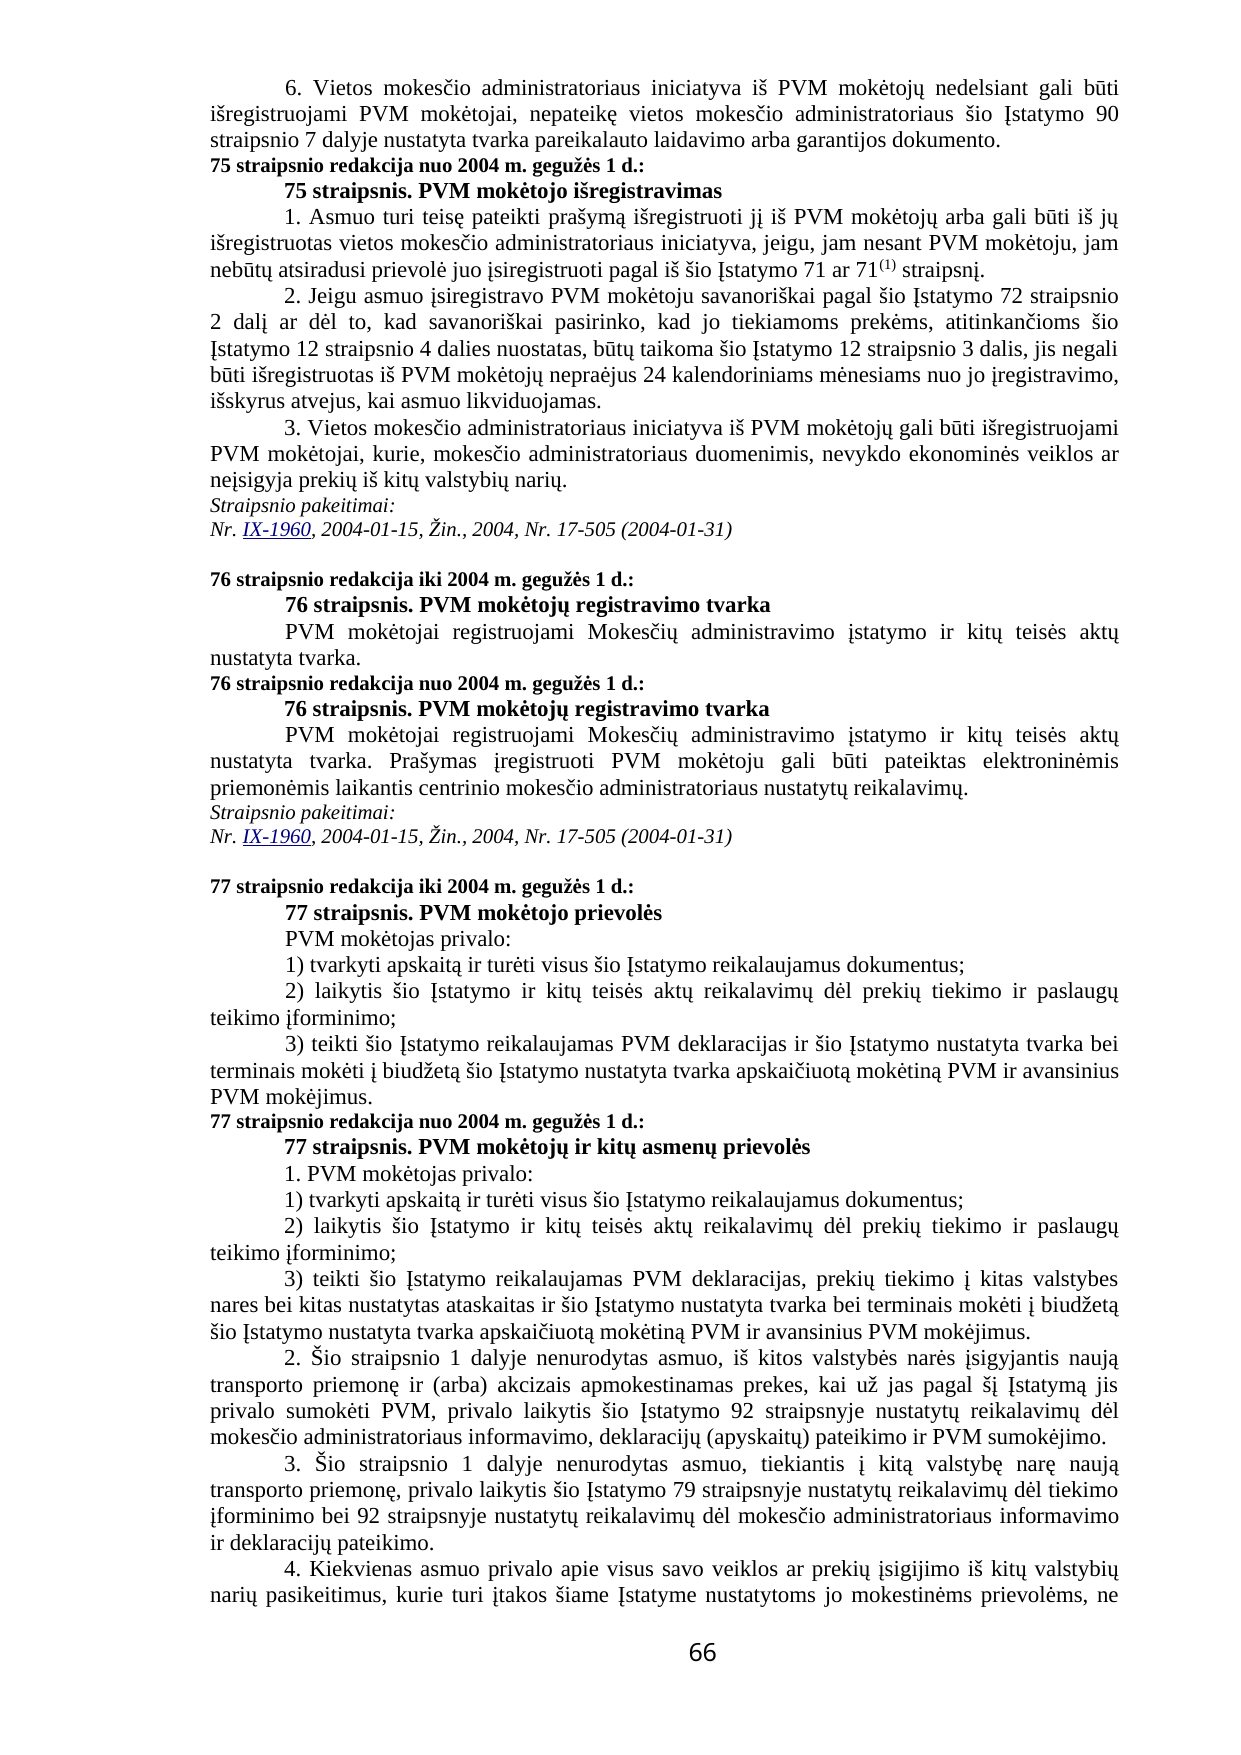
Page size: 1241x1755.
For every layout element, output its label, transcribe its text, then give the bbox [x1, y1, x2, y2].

text PVM mokėtojai registruojami Mokesčių administravimo įstatymo ir kitų teisės aktų nustatyta tvarka. Prašymas įregistruoti PVM mokėtoju gali būti pateiktas elektroninėmis priemonėmis laikantis centrinio mokesčio administratoriaus nustatytų reikalavimų. [210, 721, 1120, 800]
text 2. Jeigu asmuo įsiregistravo PVM mokėtoju savanoriškai pagal šio Įstatymo 72 straipsnio 2 dalį ar dėl to, kad savanoriškai pasirinko, kad jo tiekiamoms prekėms, atitinkančioms šio Įstatymo 12 straipsnio 4 dalies nuostatas, būtų taikoma šio Įstatymo 12 straipsnio 3 dalis, jis negali būti išregistruotas iš PVM mokėtojų nepraėjus 24 kalendoriniams mėnesiams nuo jo įregistravimo, išskyrus atvejus, kai asmuo likviduojamas. [210, 282, 1120, 414]
text 77 straipsnio redakcija iki 2004 m. gegužės 1 d.: [210, 874, 1120, 898]
text 75 straipsnio redakcija nuo 2004 m. gegužės 1 d.: [210, 153, 1120, 177]
text Nr. IX-1960, 2004-01-15, Žin., 2004, Nr. 17-505 (2004-01-31) [210, 517, 1120, 541]
text 75 straipsnis. PVM mokėtojo išregistravimas [210, 177, 1120, 203]
text 3) teikti šio Įstatymo reikalaujamas PVM deklaracijas ir šio Įstatymo nustatyta tvarka bei terminais mokėti į biudžetą šio Įstatymo nustatyta tvarka apskaičiuotą mokėtiną PVM ir avansinius PVM mokėjimus. [210, 1030, 1120, 1109]
text 77 straipsnis. PVM mokėtojų ir kitų asmenų prievolės [210, 1133, 1120, 1160]
text Straipsnio pakeitimai: [210, 493, 1120, 517]
text 76 straipsnis. PVM mokėtojų registravimo tvarka [210, 591, 1120, 618]
text 3. Vietos mokesčio administratoriaus iniciatyva iš PVM mokėtojų gali būti išregistruojami PVM mokėtojai, kurie, mokesčio administratoriaus duomenimis, nevykdo ekonominės veiklos ar neįsigyja prekių iš kitų valstybių narių. [210, 414, 1120, 493]
text 1) tvarkyti apskaitą ir turėti visus šio Įstatymo reikalaujamus dokumentus; [210, 1186, 1120, 1212]
text 1. Asmuo turi teisę pateikti prašymą išregistruoti jį iš PVM mokėtojų arba gali būti iš jų išregistruotas vietos mokesčio administratoriaus iniciatyva, jeigu, jam nesant PVM mokėtoju, jam nebūtų atsiradusi prievolė juo įsiregistruoti pagal iš šio Įstatymo 71 ar 71(1) straipsnį. [210, 203, 1120, 282]
text 77 straipsnio redakcija nuo 2004 m. gegužės 1 d.: [210, 1109, 1120, 1133]
text PVM mokėtojas privalo: [210, 925, 1120, 951]
text 76 straipsnio redakcija nuo 2004 m. gegužės 1 d.: [210, 671, 1120, 694]
text 2) laikytis šio Įstatymo ir kitų teisės aktų reikalavimų dėl prekių tiekimo ir paslaugų teikimo įforminimo; [210, 1212, 1120, 1265]
text 77 straipsnis. PVM mokėtojo prievolės [210, 898, 1120, 925]
text 1) tvarkyti apskaitą ir turėti visus šio Įstatymo reikalaujamus dokumentus; [210, 951, 1120, 978]
text Straipsnio pakeitimai: [210, 800, 1120, 824]
text 6. Vietos mokesčio administratoriaus iniciatyva iš PVM mokėtojų nedelsiant gali būti išregistruojami PVM mokėtojai, nepateikę vietos mokesčio administratoriaus šio Įstatymo 90 straipsnio 7 dalyje nustatyta tvarka pareikalauto laidavimo arba garantijos dokumento. [210, 73, 1120, 153]
text 76 straipsnis. PVM mokėtojų registravimo tvarka [210, 694, 1120, 721]
text PVM mokėtojai registruojami Mokesčių administravimo įstatymo ir kitų teisės aktų nustatyta tvarka. [210, 618, 1120, 671]
text 2. Šio straipsnio 1 dalyje nenurodytas asmuo, iš kitos valstybės narės įsigyjantis naują transporto priemonę ir (arba) akcizais apmokestinamas prekes, kai už jas pagal šį Įstatymą jis privalo sumokėti PVM, privalo laikytis šio Įstatymo 92 straipsnyje nustatytų reikalavimų dėl mokesčio administratoriaus informavimo, deklaracijų (apyskaitų) pateikimo ir PVM sumokėjimo. [210, 1344, 1120, 1450]
text Nr. IX-1960, 2004-01-15, Žin., 2004, Nr. 17-505 (2004-01-31) [210, 824, 1120, 848]
text 76 straipsnio redakcija iki 2004 m. gegužės 1 d.: [210, 567, 1120, 591]
text 3) teikti šio Įstatymo reikalaujamas PVM deklaracijas, prekių tiekimo į kitas valstybes nares bei kitas nustatytas ataskaitas ir šio Įstatymo nustatyta tvarka bei terminais mokėti į biudžetą šio Įstatymo nustatyta tvarka apskaičiuotą mokėtiną PVM ir avansinius PVM mokėjimus. [210, 1265, 1120, 1344]
text 4. Kiekvienas asmuo privalo apie visus savo veiklos ar prekių įsigijimo iš kitų valstybių narių pasikeitimus, kurie turi įtakos šiame Įstatyme nustatytoms jo mokestinėms prievolėms, ne [210, 1555, 1120, 1608]
text 3. Šio straipsnio 1 dalyje nenurodytas asmuo, tiekiantis į kitą valstybę narę naują transporto priemonę, privalo laikytis šio Įstatymo 79 straipsnyje nustatytų reikalavimų dėl tiekimo įforminimo bei 92 straipsnyje nustatytų reikalavimų dėl mokesčio administratoriaus informavimo ir deklaracijų pateikimo. [210, 1450, 1120, 1555]
text 2) laikytis šio Įstatymo ir kitų teisės aktų reikalavimų dėl prekių tiekimo ir paslaugų teikimo įforminimo; [210, 978, 1120, 1030]
text 1. PVM mokėtojas privalo: [210, 1160, 1120, 1186]
